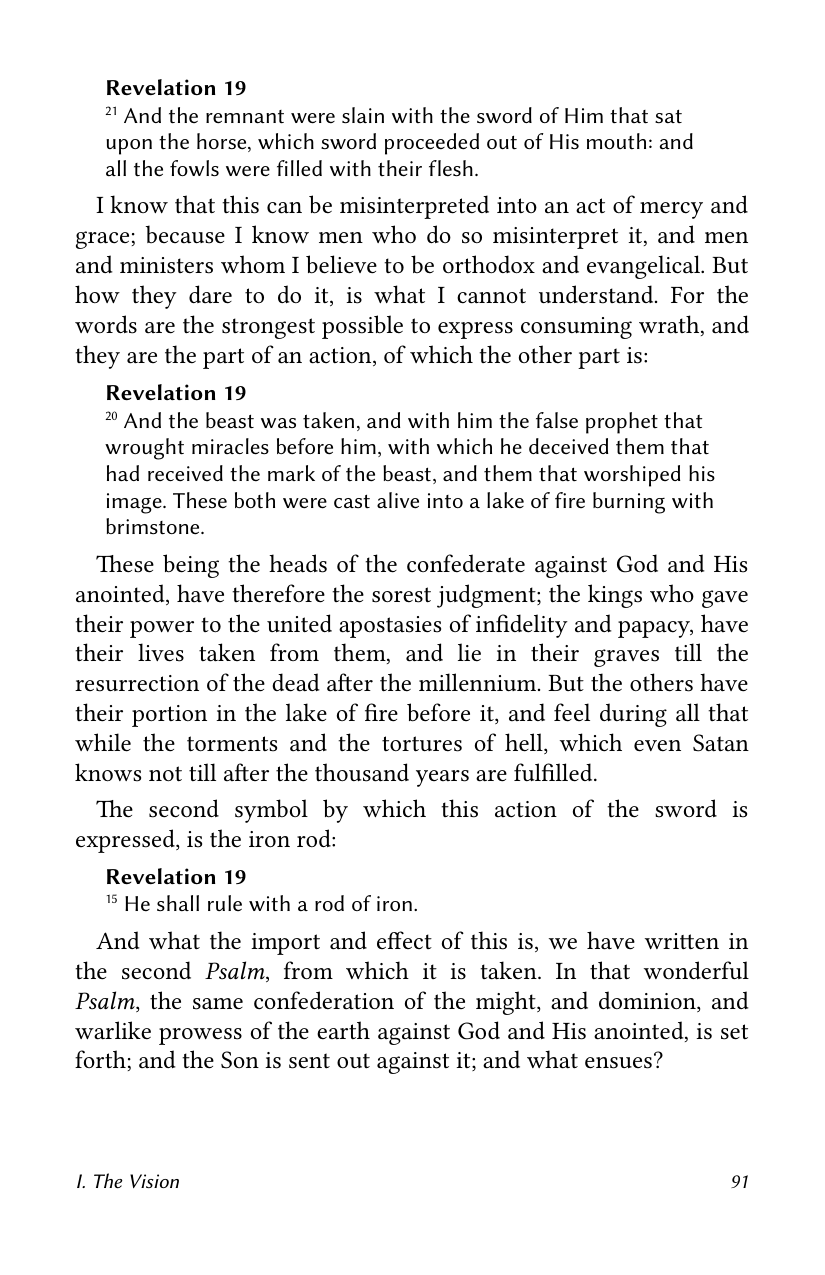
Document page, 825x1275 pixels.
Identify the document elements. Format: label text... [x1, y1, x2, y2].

text I know that this can be misinterpreted into an act of mercy and grace; because I know men who do so misinterpret it, and men and ministers whom I believe to be orthodox and evangelical. But how they dare to do it, is what I cannot understand. For the words are the strongest possible to express consuming wrath, and they are the part of an action, of which the other part is: [75, 192, 750, 369]
text Revelation 19 [105, 75, 750, 101]
text 20 And the beast was taken, and with him the false prophet that wrought miracles before him, with which he deceived them that had received the mark of the beast, and them that worshiped his image. These both were cast alive into a lake of fire burning with brimstone. [105, 407, 720, 540]
text 15 He shall rule with a rod of iron. [105, 891, 720, 917]
text And what the import and effect of this is, we have written in the second Psalm, from which it is taken. In that wonderful Psalm, the same confederation of the might, and dominion, and warlike prowess of the earth against God and His anointed, is set forth; and the Son is sent out against it; and what ensues? [75, 927, 750, 1075]
text The second symbol by which this action of the sword is expressed, is the iron rod: [75, 795, 750, 853]
text These being the heads of the confederate against God and His anointed, have therefore the sorest judgment; the kings who gave their power to the united apostasies of infidelity and papacy, have their lives taken from them, and lie in their graves till the resurrection of the dead after the millennium. But the others have their portion in the lake of fire before it, and feel during all that while the torments and the tortures of hell, which even Satan knows not till after the thousand years are fulfilled. [75, 550, 750, 788]
text Revelation 19 [105, 864, 750, 890]
text 21 And the remnant were slain with the sword of Him that sat upon the horse, which sword proceeded out of His mouth: and all the fowls were filled with their flesh. [105, 103, 720, 182]
text Revelation 19 [105, 380, 750, 406]
